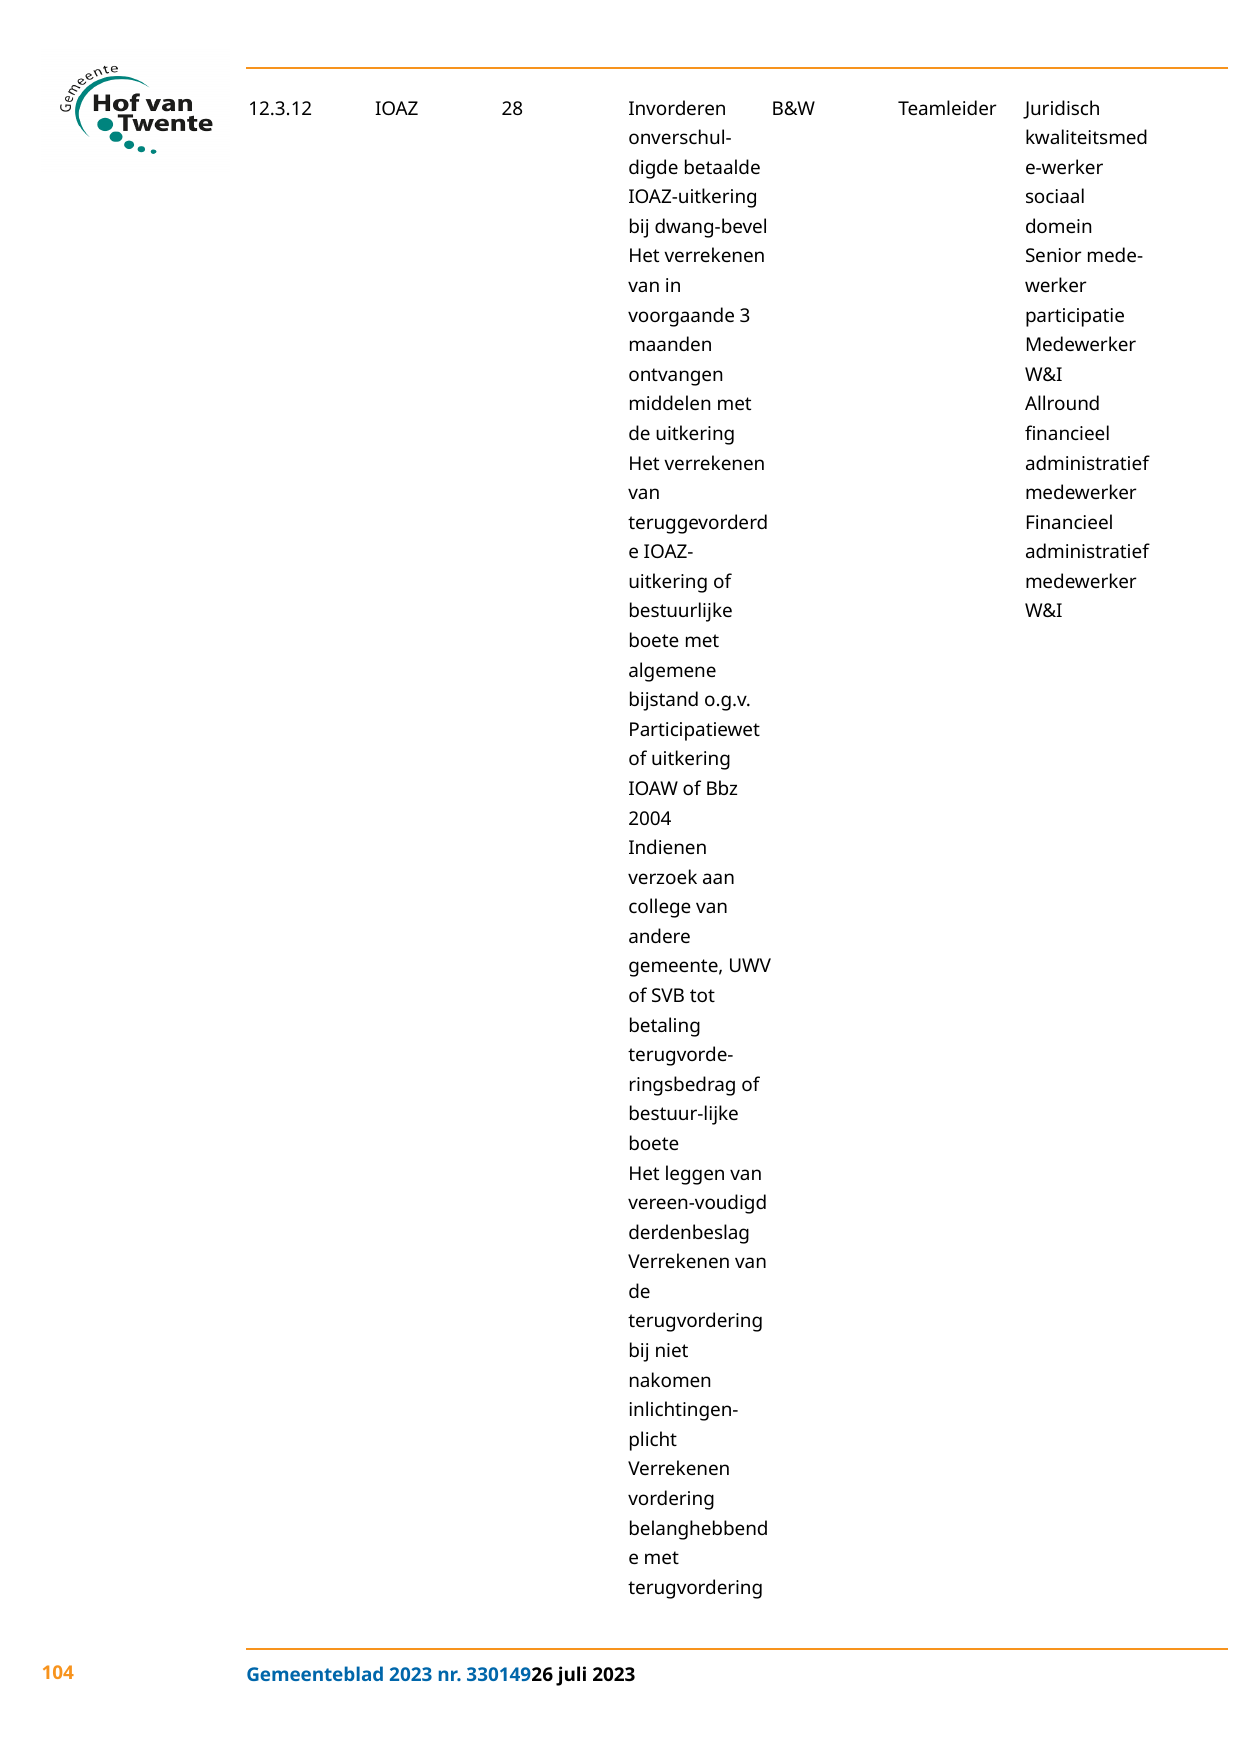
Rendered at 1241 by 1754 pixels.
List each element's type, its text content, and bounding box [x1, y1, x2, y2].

table_cell 28 [501, 95, 628, 1600]
table_cell Juridisch kwaliteitsmede-werker sociaal domein Senior mede-werker participatie Medewerker W&I Allround financieel administratief medewerker Financieel administratief medewerker W&I [1025, 95, 1152, 1600]
table_cell 12.3.12 [248, 95, 375, 1600]
picture [41, 47, 231, 172]
table_cell Invorderen onverschul-digde betaalde IOAZ-uitkering bij dwang-bevel Het verrekenen van in voorgaande 3 maanden ontvangen middelen met de uitkering Het verrekenen van teruggevorderde IOAZ-uitkering of bestuurlijke boete met algemene bijstand o.g.v. Participatiewet of uitkering IOAW of Bbz 2004 Indienen verzoek aan college van andere gemeente, UWV of SVB tot betaling terugvorde-ringsbedrag of bestuur-lijke boete Het leggen van vereen-voudigd derdenbeslag Verrekenen van de terugvordering bij niet nakomen inlichtingen-plicht Verrekenen vordering belanghebbende met terugvordering [628, 95, 771, 1600]
table_cell IOAZ [375, 95, 501, 1600]
table_cell B&W [771, 95, 898, 1600]
table_cell Teamleider [898, 95, 1025, 1600]
